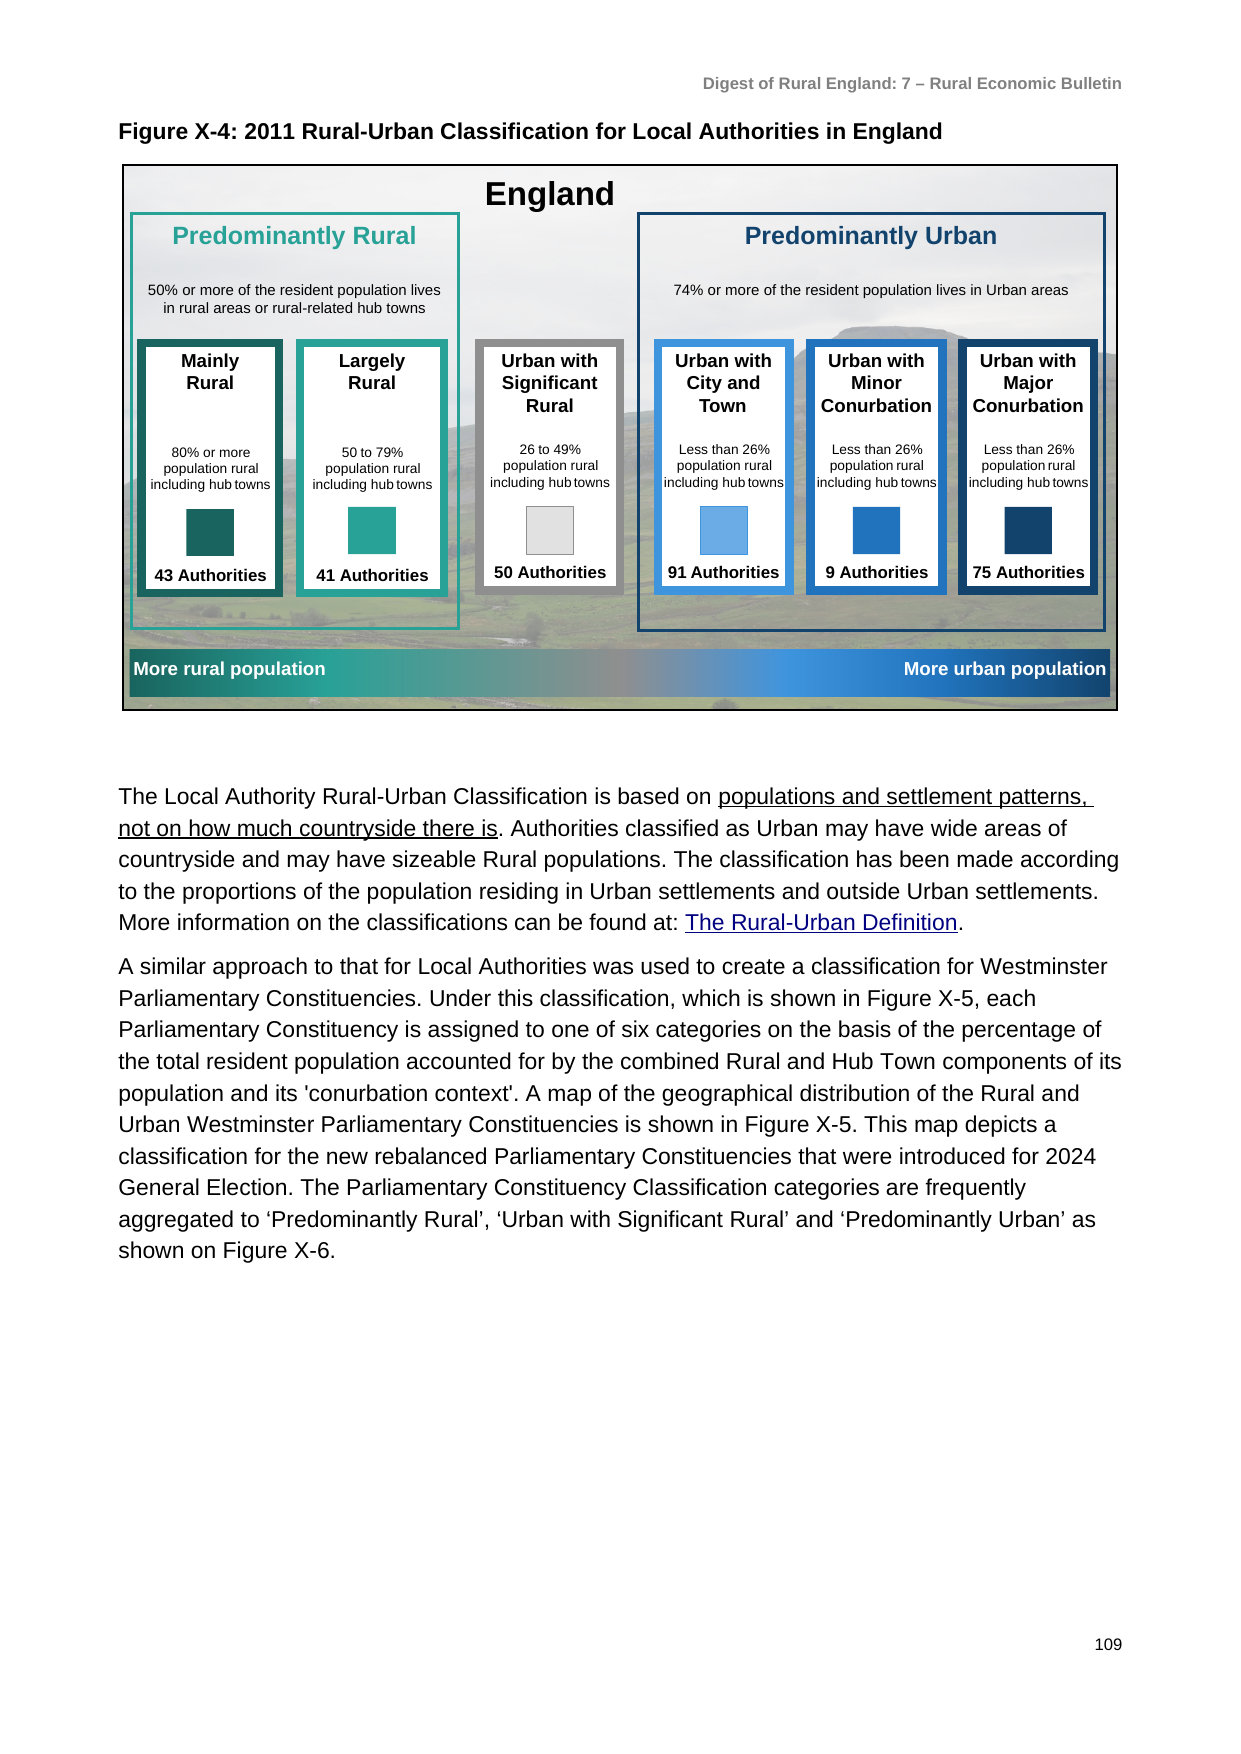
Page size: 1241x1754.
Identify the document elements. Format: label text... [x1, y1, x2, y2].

text A similar approach to that for Local Authorities was used to create a classification for Westminster Parliamentary Constituencies. Under this classification, which is shown in Figure X-5, each Parliamentary Constituency is assigned to one of six categories on the basis of the percentage of the total resident population accounted for by the combined Rural and Hub Town components of its population and its 'conurbation context'. A map of the geographical distribution of the Rural and Urban Westminster Parliamentary Constituencies is shown in Figure X-5. This map depicts a classification for the new rebalanced Parliamentary Constituencies that were introduced for 2024 General Election. The Parliamentary Constituency Classification categories are frequently aggregated to ‘Predominantly Rural’, ‘Urban with Significant Rural’ and ‘Predominantly Urban’ as shown on Figure X-6. [118, 953, 1122, 1264]
text The Local Authority Rural-Urban Classification is based on populations and settlement patterns, not on how much countryside there is. Authorities classified as Urban may have wide areas of countryside and may have sizeable Rural populations. The classification has been made according to the proportions of the population residing in Urban settlements and outside Urban settlements. More information on the classifications can be found at: The Rural-Urban Definition. [118, 783, 1122, 936]
text Figure X-4: 2011 Rural-Urban Classification for Local Authorities in England [118, 118, 1122, 144]
